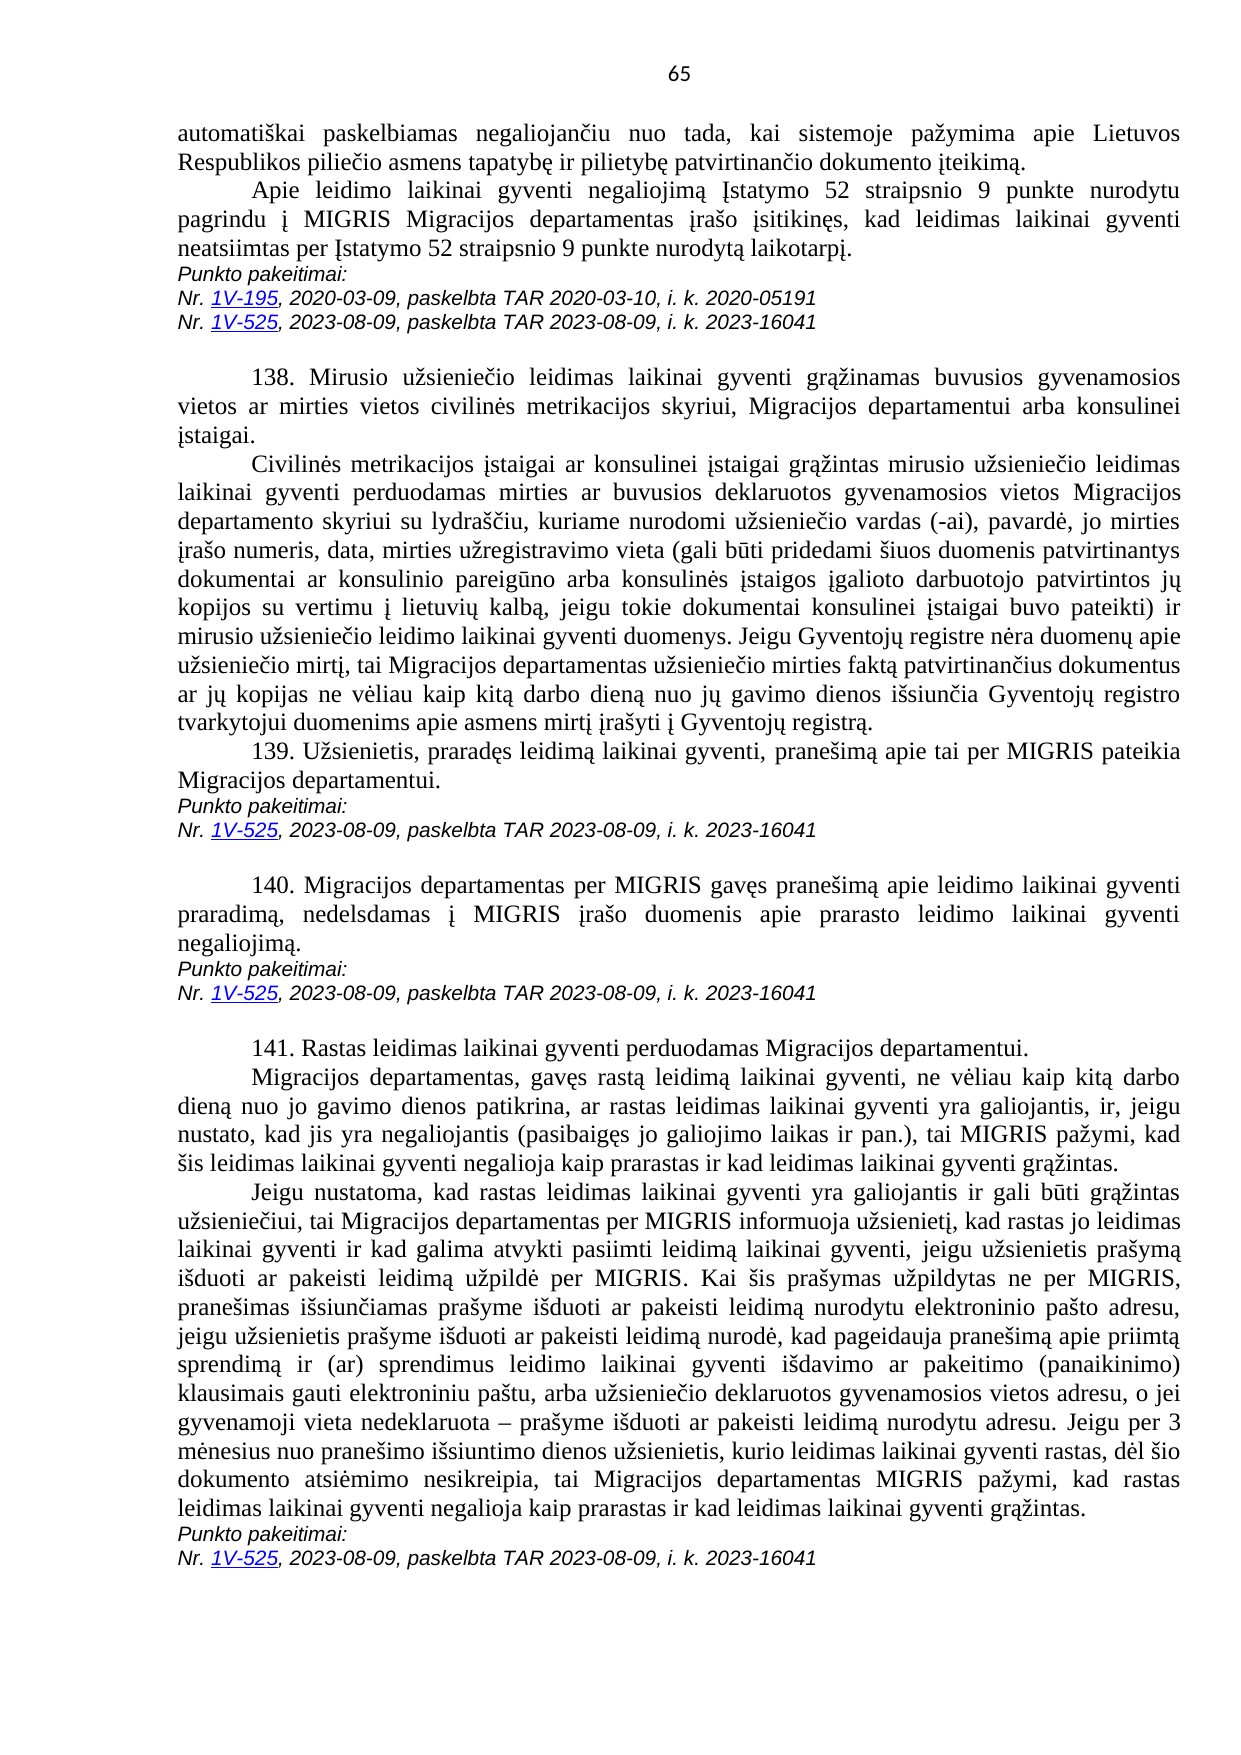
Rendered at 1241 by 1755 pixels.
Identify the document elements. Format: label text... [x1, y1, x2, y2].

text 138. Mirusio užsieniečio leidimas laikinai gyventi grąžinamas buvusios gyvenamosios vietos ar mirties vietos civilinės metrikacijos skyriui, Migracijos departamentui arba konsulinei įstaigai. [177, 362, 1181, 449]
text Punkto pakeitimai: [177, 262, 1181, 286]
text Nr. 1V-525, 2023-08-09, paskelbta TAR 2023-08-09, i. k. 2023-16041 [177, 818, 1181, 842]
text Nr. 1V-195, 2020-03-09, paskelbta TAR 2020-03-10, i. k. 2020-05191 [177, 286, 1181, 310]
text Migracijos departamentas, gavęs rastą leidimą laikinai gyventi, ne vėliau kaip kitą darbo dieną nuo jo gavimo dienos patikrina, ar rastas leidimas laikinai gyventi yra galiojantis, ir, jeigu nustato, kad jis yra negaliojantis (pasibaigęs jo galiojimo laikas ir pan.), tai MIGRIS pažymi, kad šis leidimas laikinai gyventi negalioja kaip prarastas ir kad leidimas laikinai gyventi grąžintas. [177, 1062, 1181, 1177]
text 141. Rastas leidimas laikinai gyventi perduodamas Migracijos departamentui. [177, 1033, 1181, 1062]
text Nr. 1V-525, 2023-08-09, paskelbta TAR 2023-08-09, i. k. 2023-16041 [177, 310, 1181, 334]
text Punkto pakeitimai: [177, 1522, 1181, 1546]
text 140. Migracijos departamentas per MIGRIS gavęs pranešimą apie leidimo laikinai gyventi praradimą, nedelsdamas į MIGRIS įrašo duomenis apie prarasto leidimo laikinai gyventi negaliojimą. [177, 870, 1181, 957]
text Punkto pakeitimai: [177, 957, 1181, 981]
text Punkto pakeitimai: [177, 794, 1181, 818]
text Apie leidimo laikinai gyventi negaliojimą Įstatymo 52 straipsnio 9 punkte nurodytu pagrindu į MIGRIS Migracijos departamentas įrašo įsitikinęs, kad leidimas laikinai gyventi neatsiimtas per Įstatymo 52 straipsnio 9 punkte nurodytą laikotarpį. [177, 176, 1181, 262]
text Nr. 1V-525, 2023-08-09, paskelbta TAR 2023-08-09, i. k. 2023-16041 [177, 1546, 1181, 1570]
text Civilinės metrikacijos įstaigai ar konsulinei įstaigai grąžintas mirusio užsieniečio leidimas laikinai gyventi perduodamas mirties ar buvusios deklaruotos gyvenamosios vietos Migracijos departamento skyriui su lydraščiu, kuriame nurodomi užsieniečio vardas (-ai), pavardė, jo mirties įrašo numeris, data, mirties užregistravimo vieta (gali būti pridedami šiuos duomenis patvirtinantys dokumentai ar konsulinio pareigūno arba konsulinės įstaigos įgalioto darbuotojo patvirtintos jų kopijos su vertimu į lietuvių kalbą, jeigu tokie dokumentai konsulinei įstaigai buvo pateikti) ir mirusio užsieniečio leidimo laikinai gyventi duomenys. Jeigu Gyventojų registre nėra duomenų apie užsieniečio mirtį, tai Migracijos departamentas užsieniečio mirties faktą patvirtinančius dokumentus ar jų kopijas ne vėliau kaip kitą darbo dieną nuo jų gavimo dienos išsiunčia Gyventojų registro tvarkytojui duomenims apie asmens mirtį įrašyti į Gyventojų registrą. [177, 449, 1181, 736]
text 139. Užsienietis, praradęs leidimą laikinai gyventi, pranešimą apie tai per MIGRIS pateikia Migracijos departamentui. [177, 736, 1181, 794]
text Jeigu nustatoma, kad rastas leidimas laikinai gyventi yra galiojantis ir gali būti grąžintas užsieniečiui, tai Migracijos departamentas per MIGRIS informuoja užsienietį, kad rastas jo leidimas laikinai gyventi ir kad galima atvykti pasiimti leidimą laikinai gyventi, jeigu užsienietis prašymą išduoti ar pakeisti leidimą užpildė per MIGRIS. Kai šis prašymas užpildytas ne per MIGRIS, pranešimas išsiunčiamas prašyme išduoti ar pakeisti leidimą nurodytu elektroninio pašto adresu, jeigu užsienietis prašyme išduoti ar pakeisti leidimą nurodė, kad pageidauja pranešimą apie priimtą sprendimą ir (ar) sprendimus leidimo laikinai gyventi išdavimo ar pakeitimo (panaikinimo) klausimais gauti elektroniniu paštu, arba užsieniečio deklaruotos gyvenamosios vietos adresu, o jei gyvenamoji vieta nedeklaruota – prašyme išduoti ar pakeisti leidimą nurodytu adresu. Jeigu per 3 mėnesius nuo pranešimo išsiuntimo dienos užsienietis, kurio leidimas laikinai gyventi rastas, dėl šio dokumento atsiėmimo nesikreipia, tai Migracijos departamentas MIGRIS pažymi, kad rastas leidimas laikinai gyventi negalioja kaip prarastas ir kad leidimas laikinai gyventi grąžintas. [177, 1177, 1181, 1522]
text automatiškai paskelbiamas negaliojančiu nuo tada, kai sistemoje pažymima apie Lietuvos Respublikos piliečio asmens tapatybę ir pilietybę patvirtinančio dokumento įteikimą. [177, 118, 1181, 176]
text Nr. 1V-525, 2023-08-09, paskelbta TAR 2023-08-09, i. k. 2023-16041 [177, 981, 1181, 1004]
